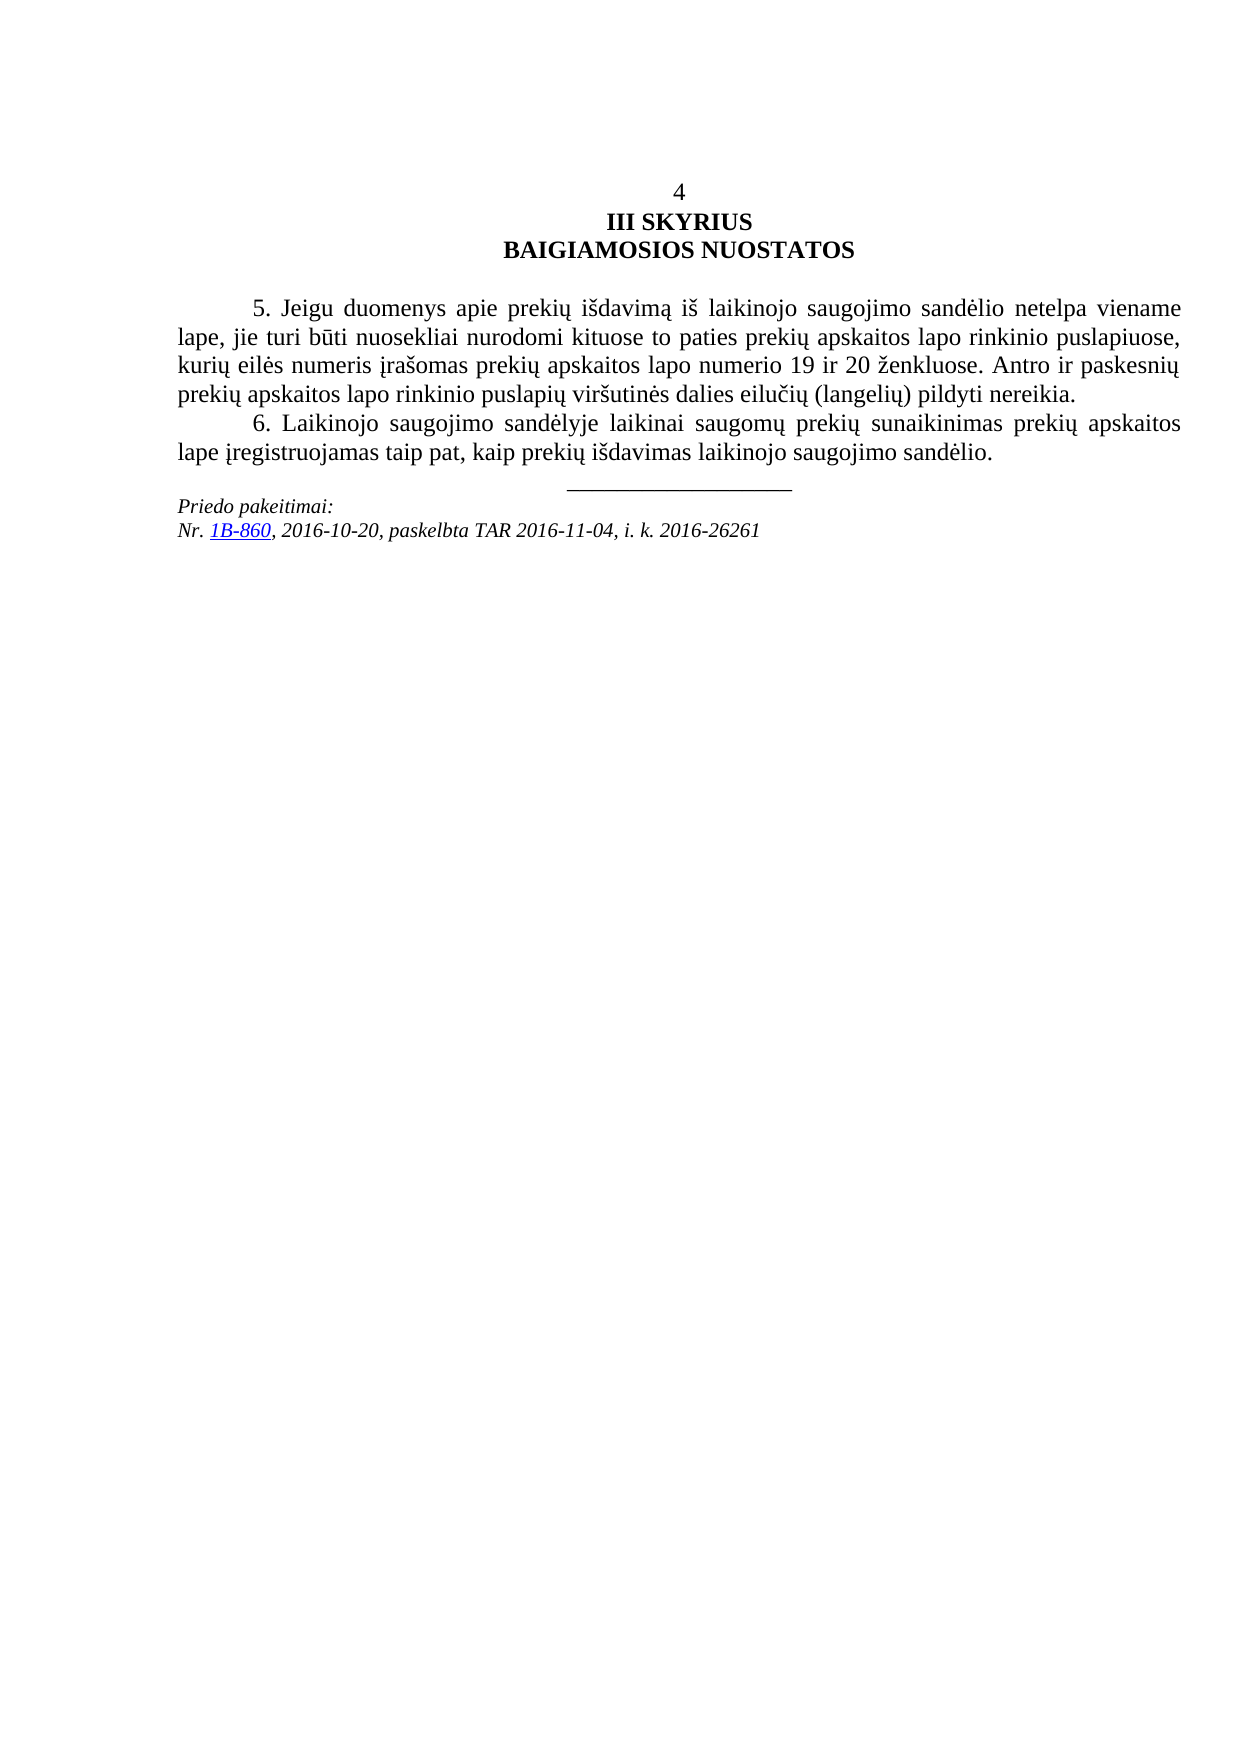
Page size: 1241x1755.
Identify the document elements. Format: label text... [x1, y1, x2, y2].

text __________________ [177, 465, 1181, 494]
text Nr. 1B-860, 2016-10-20, paskelbta TAR 2016-11-04, i. k. 2016-26261 [177, 518, 1181, 542]
text 5. Jeigu duomenys apie prekių išdavimą iš laikinojo saugojimo sandėlio netelpa viename lape, jie turi būti nuosekliai nurodomi kituose to paties prekių apskaitos lapo rinkinio puslapiuose, kurių eilės numeris įrašomas prekių apskaitos lapo numerio 19 ir 20 ženkluose. Antro ir paskesnių prekių apskaitos lapo rinkinio puslapių viršutinės dalies eilučių (langelių) pildyti nereikia. [177, 293, 1181, 408]
text Priedo pakeitimai: [177, 494, 1181, 518]
text BAIGIAMOSIOS NUOSTATOS [177, 235, 1181, 264]
text III SKYRIUS [177, 207, 1181, 235]
text 6. Laikinojo saugojimo sandėlyje laikinai saugomų prekių sunaikinimas prekių apskaitos lape įregistruojamas taip pat, kaip prekių išdavimas laikinojo saugojimo sandėlio. [177, 408, 1181, 465]
